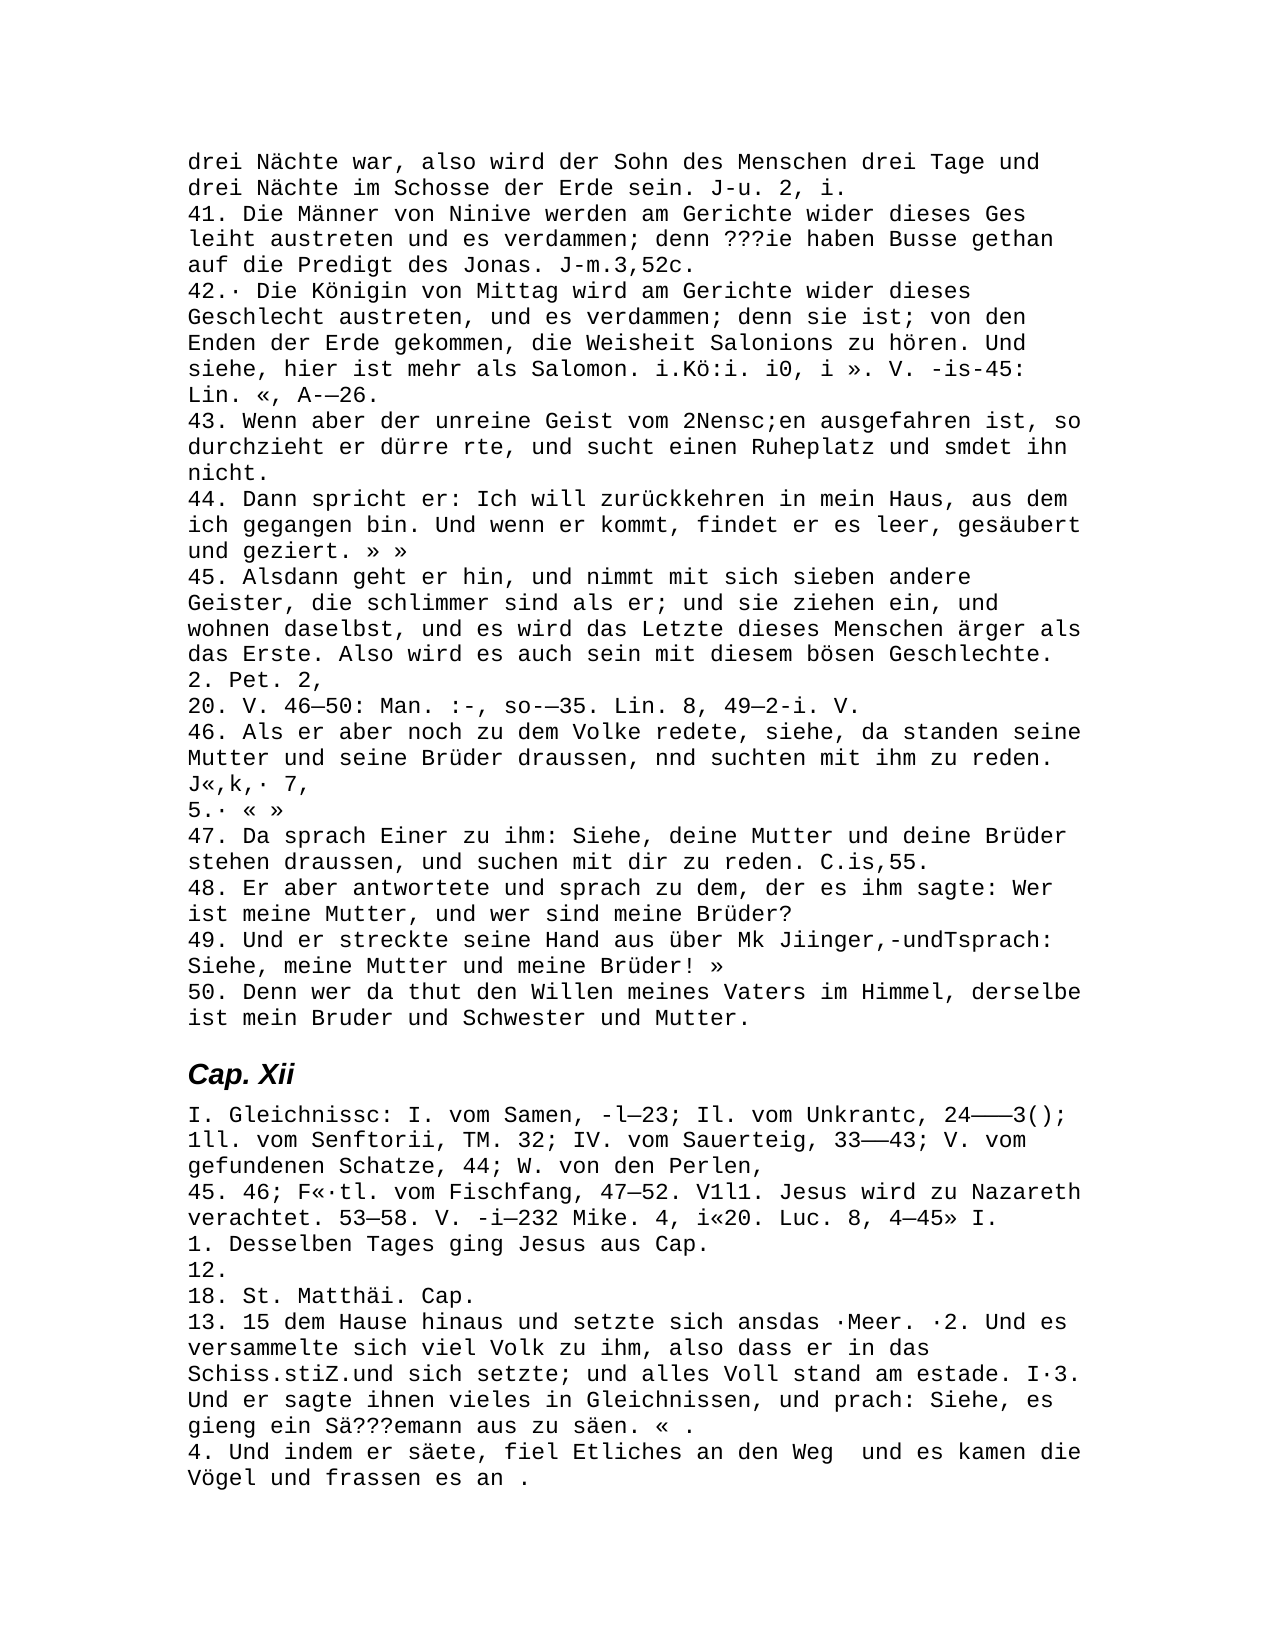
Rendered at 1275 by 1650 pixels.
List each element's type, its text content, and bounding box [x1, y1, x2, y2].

text 18. St. Matthäi. Cap. [187, 1284, 1087, 1310]
text 2. Pet. 2, [187, 669, 1087, 695]
text 13. 15 dem Hause hinaus und setzte sich ansdas ·Meer. ·2. Und es versammelte sich viel Volk zu ihm, also dass er in das Schiss.stiZ.und sich setzte; und alles Voll stand am estade. I·3. Und er sagte ihnen vieles in Gleichnissen, und prach: Siehe, es gieng ein Sä???emann aus zu säen. « . [187, 1310, 1087, 1440]
text 48. Er aber antwortete und sprach zu dem, der es ihm sagte: Wer ist meine Mutter, und wer sind meine Brüder? [187, 876, 1087, 928]
subtitle Cap. Xii [187, 1057, 1087, 1090]
text 50. Denn wer da thut den Willen meines Vaters im Himmel, derselbe ist mein Bruder und Schwester und Mutter. [187, 980, 1087, 1032]
text 47. Da sprach Einer zu ihm: Siehe, deine Mutter und deine Brüder stehen draussen, und suchen mit dir zu reden. C.is,55. [187, 824, 1087, 876]
text I. Gleichnissc: I. vom Samen, -l—23; Il. vom Unkrantc, 24———3(); 1ll. vom Senftorii, TM. 32; IV. vom Sauerteig, 33——43; V. vom gefundenen Schatze, 44; W. von den Perlen, [187, 1103, 1087, 1181]
text 45. 46; F«·tl. vom Fischfang, 47—52. V1l1. Jesus wird zu Nazareth verachtet. 53—58. V. -i—232 Mike. 4, i«20. Luc. 8, 4—45» I. [187, 1181, 1087, 1233]
text 41. Die Männer von Ninive werden am Gerichte wider dieses Ges leiht austreten und es verdammen; denn ???ie haben Busse gethan auf die Predigt des Jonas. J-m.3,52c. [187, 202, 1087, 280]
text 46. Als er aber noch zu dem Volke redete, siehe, da standen seine Mutter und seine Brüder draussen, nnd suchten mit ihm zu reden. J«,k,· 7, [187, 721, 1087, 798]
text 4. Und indem er säete, fiel Etliches an den Weg und es kamen die Vögel und frassen es an . [187, 1440, 1087, 1492]
text 1. Desselben Tages ging Jesus aus Cap. [187, 1233, 1087, 1258]
text drei Nächte war, also wird der Sohn des Menschen drei Tage und drei Nächte im Schosse der Erde sein. J-u. 2, i. [187, 150, 1087, 202]
text 49. Und er streckte seine Hand aus über Mk Jiinger,-undTsprach: Siehe, meine Mutter und meine Brüder! » [187, 928, 1087, 980]
text 44. Dann spricht er: Ich will zurückkehren in mein Haus, aus dem ich gegangen bin. Und wenn er kommt, findet er es leer, gesäubert und geziert. » » [187, 487, 1087, 565]
text 42.· Die Königin von Mittag wird am Gerichte wider dieses Geschlecht austreten, und es verdammen; denn sie ist; von den Enden der Erde gekommen, die Weisheit Salonions zu hören. Und siehe, hier ist mehr als Salomon. i.Kö:i. i0, i ». V. -is-45: Lin. «, A-—26. [187, 280, 1087, 409]
text 12. [187, 1258, 1087, 1284]
text 5.· « » [187, 798, 1087, 824]
text 20. V. 46—50: Man. :-, so-—35. Lin. 8, 49—2-i. V. [187, 695, 1087, 721]
text 45. Alsdann geht er hin, und nimmt mit sich sieben andere Geister, die schlimmer sind als er; und sie ziehen ein, und wohnen daselbst, und es wird das Letzte dieses Menschen ärger als das Erste. Also wird es auch sein mit diesem bösen Geschlechte. [187, 565, 1087, 669]
text 43. Wenn aber der unreine Geist vom 2Nensc;en ausgefahren ist, so durchzieht er dürre rte, und sucht einen Ruheplatz und smdet ihn nicht. [187, 409, 1087, 487]
